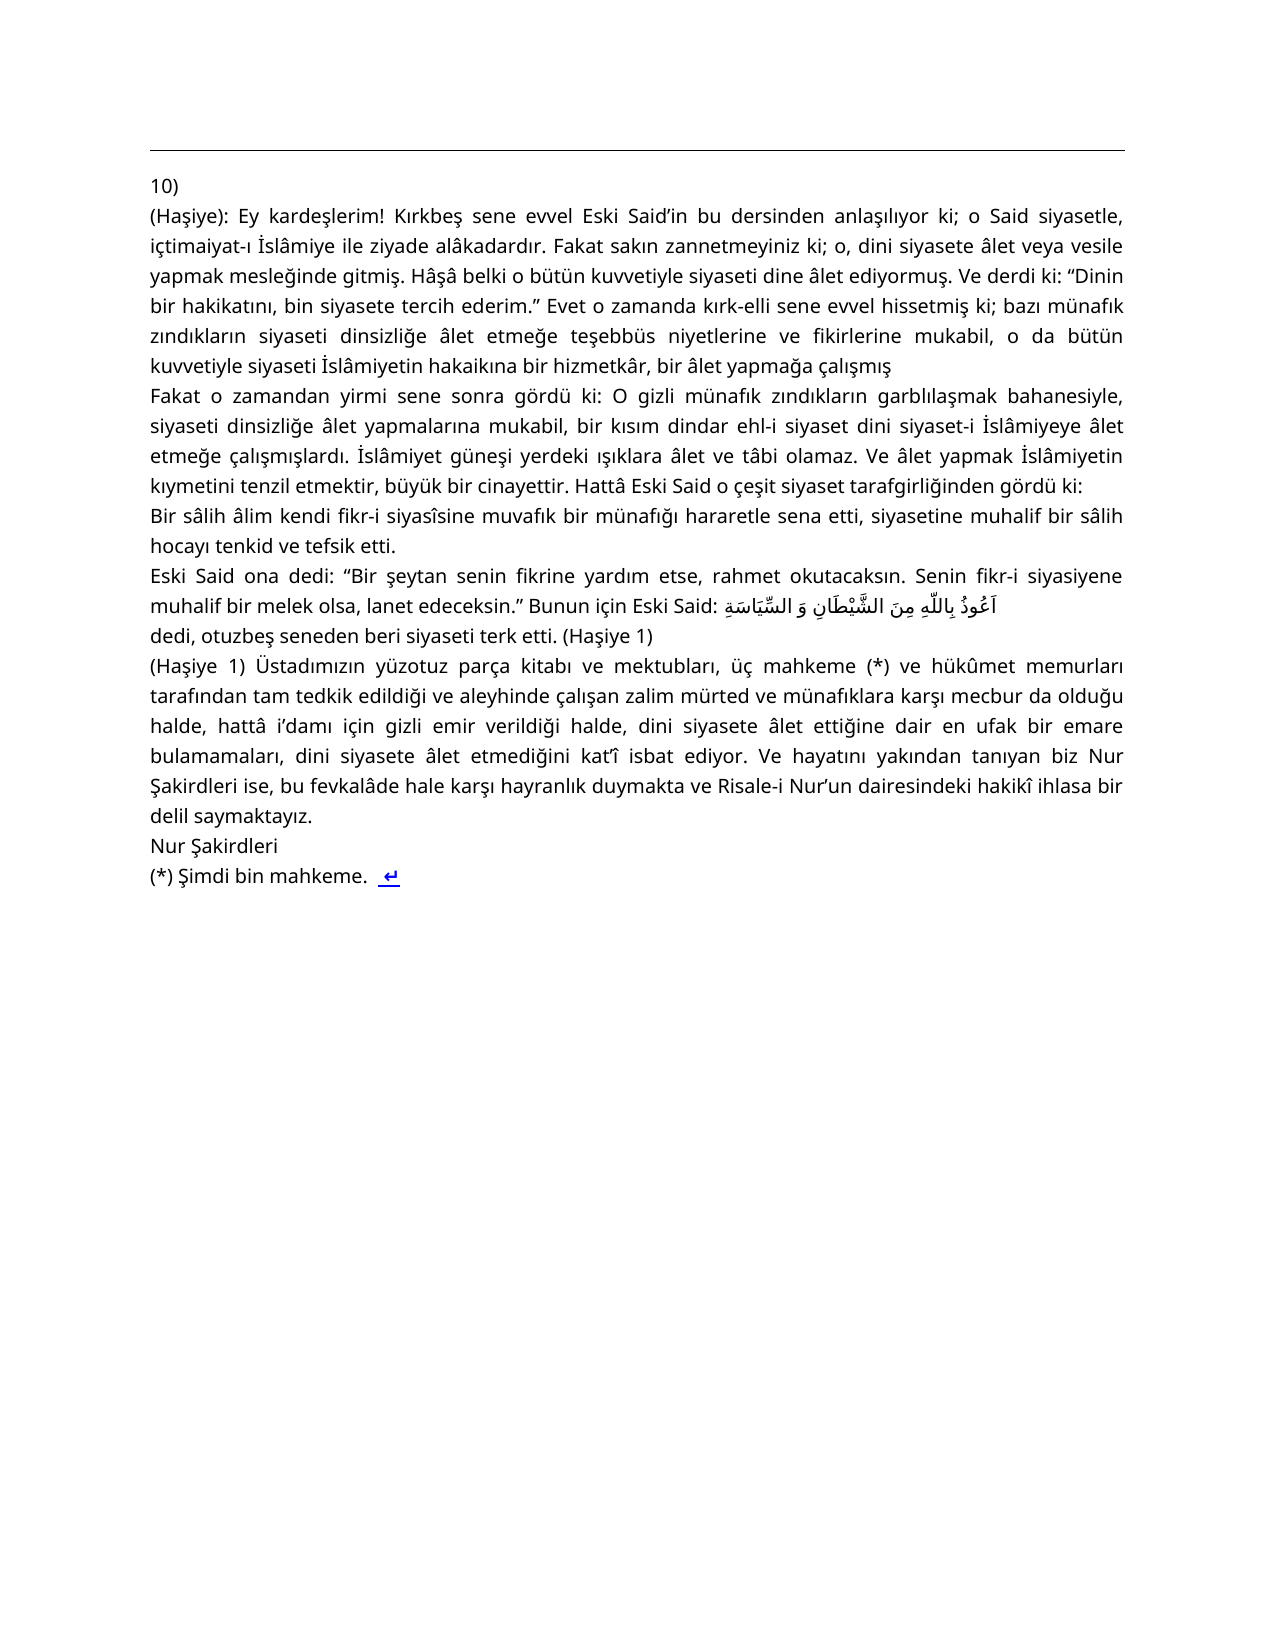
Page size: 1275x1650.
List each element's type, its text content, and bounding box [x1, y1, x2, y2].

text 10) [150, 151, 1125, 199]
text (Haşiye): Ey kardeşlerim! Kırkbeş sene evvel Eski Said’in bu dersinden anlaşılıyor ki; o Said siyasetle, içtimaiyat-ı İslâmiye ile ziyade alâkadardır. Fakat sakın zannetmeyiniz ki; o, dini siyasete âlet veya vesile yapmak mesleğinde gitmiş. Hâşâ belki o bütün kuvvetiyle siyaseti dine âlet ediyormuş. Ve derdi ki: “Dinin bir hakikatını, bin siyasete tercih ederim.” Evet o zamanda kırk-elli sene evvel hissetmiş ki; bazı münafık zındıkların siyaseti dinsizliğe âlet etmeğe teşebbüs niyetlerine ve fikirlerine mukabil, o da bütün kuvvetiyle siyaseti İslâmiyetin hakaikına bir hizmetkâr, bir âlet yapmağa çalışmış [150, 199, 1125, 379]
text (Haşiye 1) Üstadımızın yüzotuz parça kitabı ve mektubları, üç mahkeme (*) ve hükûmet memurları tarafından tam tedkik edildiği ve aleyhinde çalışan zalim mürted ve münafıklara karşı mecbur da olduğu halde, hattâ i’damı için gizli emir verildiği halde, dini siyasete âlet ettiğine dair en ufak bir emare bulamamaları, dini siyasete âlet etmediğini kat’î isbat ediyor. Ve hayatını yakından tanıyan biz Nur Şakirdleri ise, bu fevkalâde hale karşı hayranlık duymakta ve Risale-i Nur’un dairesindeki hakikî ihlasa bir delil saymaktayız. [150, 649, 1125, 829]
text Nur Şakirdleri [150, 829, 1125, 859]
text Bir sâlih âlim kendi fikr-i siyasîsine muvafık bir münafığı hararetle sena etti, siyasetine muhalif bir sâlih hocayı tenkid ve tefsik etti. [150, 499, 1125, 559]
text Fakat o zamandan yirmi sene sonra gördü ki: O gizli münafık zındıkların garblılaşmak bahanesiyle, siyaseti dinsizliğe âlet yapmalarına mukabil, bir kısım dindar ehl-i siyaset dini siyaset-i İslâmiyeye âlet etmeğe çalışmışlardı. İslâmiyet güneşi yerdeki ışıklara âlet ve tâbi olamaz. Ve âlet yapmak İslâmiyetin kıymetini tenzil etmektir, büyük bir cinayettir. Hattâ Eski Said o çeşit siyaset tarafgirliğinden gördü ki: [150, 379, 1125, 499]
text Eski Said ona dedi: “Bir şeytan senin fikrine yardım etse, rahmet okutacaksın. Senin fikr-i siyasiyene muhalif bir melek olsa, lanet edeceksin.” Bunun için Eski Said: اَعُوذُ بِاللّهِ مِنَ الشَّيْطَانِ وَ السِّيَاسَةِ [150, 559, 1125, 619]
text dedi, otuzbeş seneden beri siyaseti terk etti. (Haşiye 1) [150, 619, 1125, 649]
text (*) Şimdi bin mahkeme. ↵ [150, 859, 1125, 889]
